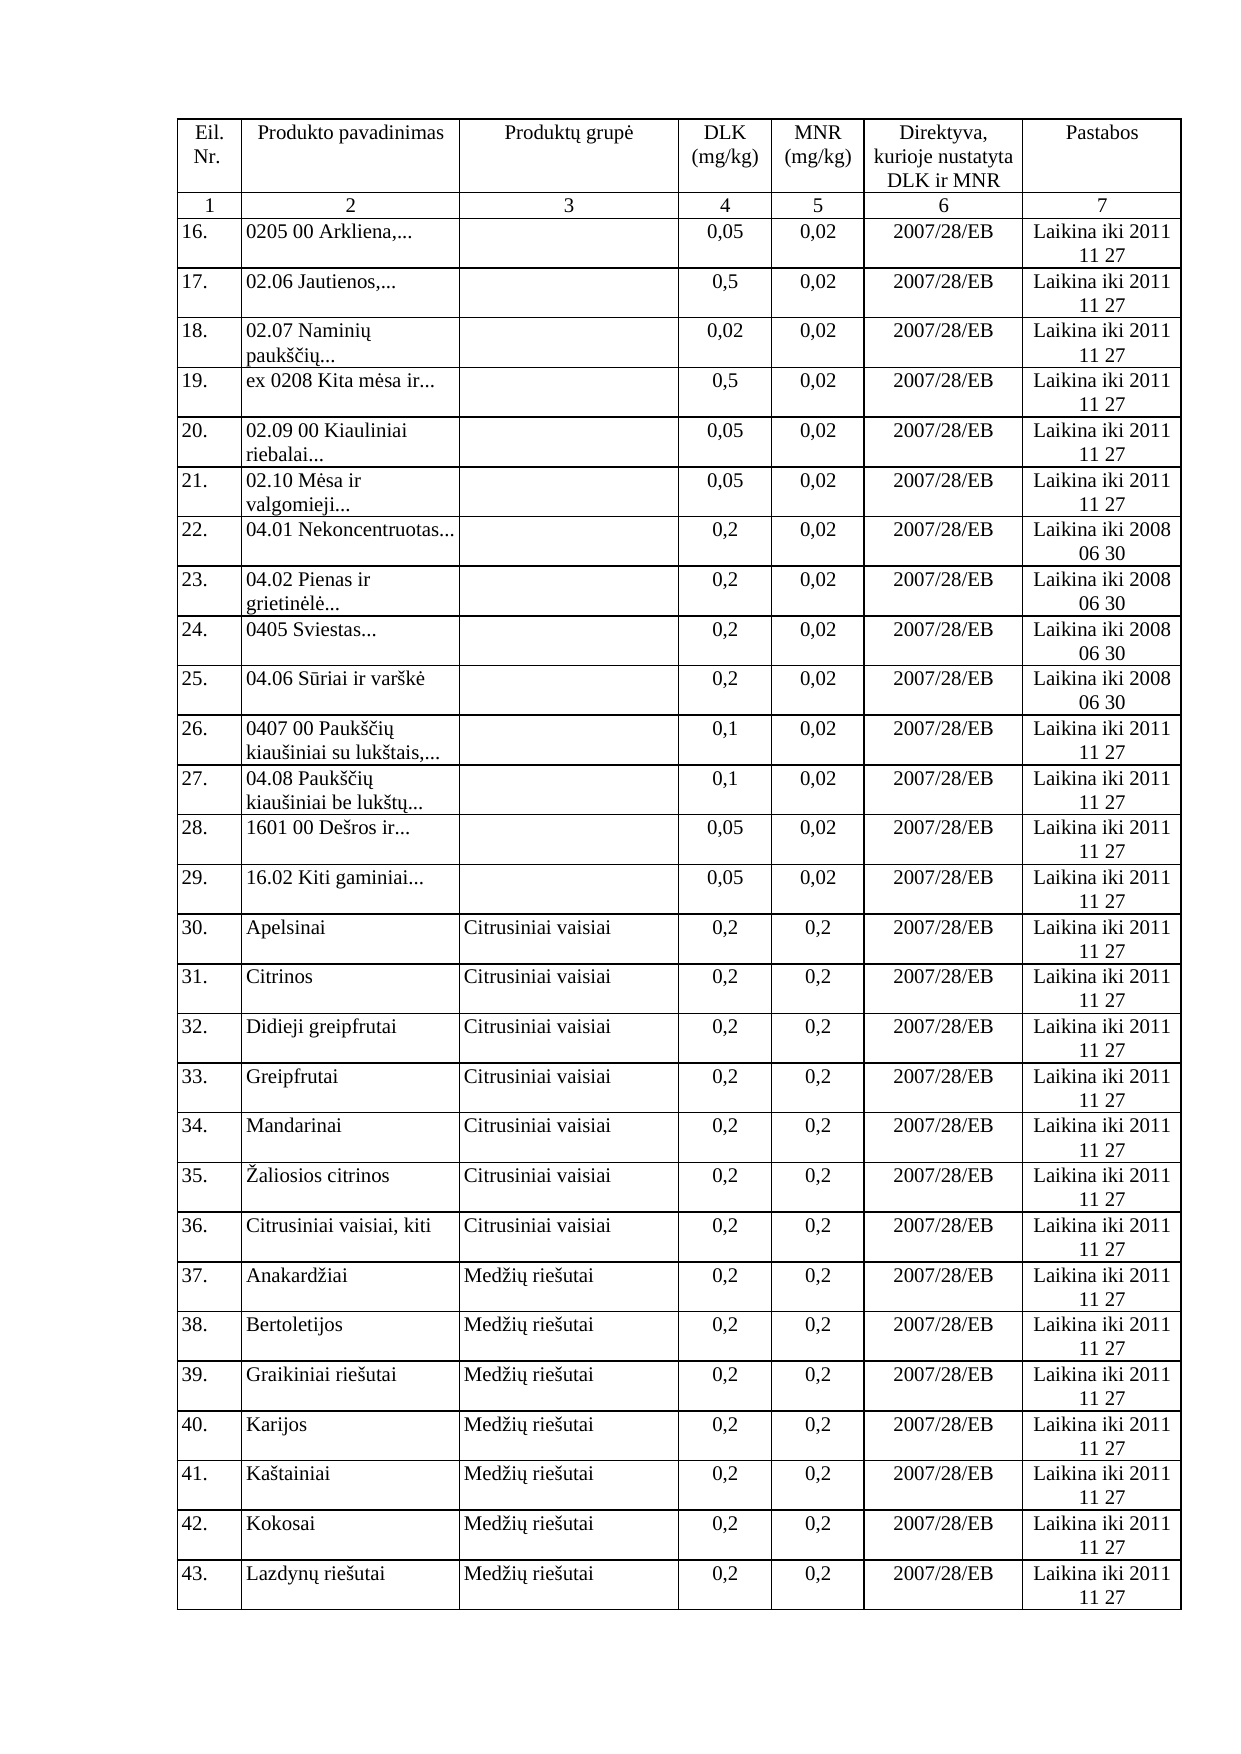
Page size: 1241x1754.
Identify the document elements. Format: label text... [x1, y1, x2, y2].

table_cell 0,2 [772, 1263, 863, 1311]
table_cell 0,02 [772, 567, 863, 615]
table_cell [460, 318, 678, 367]
table_cell [460, 865, 678, 913]
table_cell 0,2 [679, 666, 771, 714]
table_cell [460, 815, 678, 863]
table_cell 2007/28/EB [865, 617, 1022, 665]
table_cell 0,05 [679, 418, 771, 466]
table_cell 0,02 [772, 865, 863, 913]
table_cell 2007/28/EB [865, 1213, 1022, 1261]
table_cell 0,2 [772, 1511, 863, 1559]
table_cell 2007/28/EB [865, 468, 1022, 516]
table_cell 2007/28/EB [865, 1263, 1022, 1311]
table_cell Medžių riešutai [460, 1362, 678, 1410]
table_cell 1 [237, 193, 241, 217]
table_cell Mandarinai [242, 1113, 459, 1162]
table_cell 0,02 [772, 418, 863, 466]
table_cell 0,2 [679, 1461, 771, 1509]
table_cell 43. [178, 1561, 241, 1609]
table_header Produktų grupė [460, 120, 678, 192]
table_cell 0,2 [679, 1213, 771, 1261]
table_cell 0,2 [679, 1163, 771, 1211]
table_cell ex 0208 Kita mėsa ir... [242, 368, 459, 416]
table_cell 2007/28/EB [865, 368, 1022, 416]
table_cell 2007/28/EB [865, 219, 1022, 267]
table_cell 42. [178, 1511, 241, 1559]
table_cell 29. [178, 865, 241, 913]
table_cell Citrinos [242, 965, 459, 1012]
table_cell Citrusiniai vaisiai [460, 1113, 678, 1162]
table_cell 2007/28/EB [865, 1362, 1022, 1410]
table_cell 2007/28/EB [865, 567, 1022, 615]
table_cell 0,2 [679, 1362, 771, 1410]
table_cell 2007/28/EB [865, 1014, 1022, 1062]
table_cell 33. [178, 1064, 241, 1112]
table_cell 2 [455, 193, 459, 217]
table_cell 0,2 [679, 1064, 771, 1112]
table_cell 24. [178, 617, 241, 665]
table_cell 0,05 [679, 815, 771, 863]
table_cell [460, 617, 678, 665]
table_cell 2007/28/EB [865, 1561, 1022, 1609]
table_cell 0,2 [772, 1163, 863, 1211]
table_cell 35. [178, 1163, 241, 1211]
table_cell Medžių riešutai [460, 1312, 678, 1360]
table_cell [460, 766, 678, 814]
table_cell 0,2 [679, 1263, 771, 1311]
table_cell 0,2 [772, 965, 863, 1012]
table_cell Anakardžiai [242, 1263, 459, 1311]
table_cell [460, 219, 678, 267]
table_cell 0,02 [772, 617, 863, 665]
table_cell Bertoletijos [242, 1312, 459, 1360]
table_cell 2 [242, 193, 246, 217]
table_cell Lazdynų riešutai [242, 1561, 459, 1609]
table_cell Citrusiniai vaisiai [460, 1014, 678, 1062]
table_cell 0,02 [679, 318, 771, 367]
table_header MNR (mg/kg) [772, 120, 863, 192]
table_cell 0,02 [772, 468, 863, 516]
table_cell [460, 368, 678, 416]
table_cell 2007/28/EB [865, 865, 1022, 913]
table_cell Citrusiniai vaisiai [460, 965, 678, 1012]
table_cell 2007/28/EB [865, 965, 1022, 1012]
table_cell 7 [1023, 193, 1027, 217]
table_cell 0,2 [772, 1312, 863, 1360]
table_cell 0,2 [772, 1064, 863, 1112]
table_cell 16. [178, 219, 241, 267]
table_cell 1601 00 Dešros ir... [242, 815, 459, 863]
table_cell Citrusiniai vaisiai [460, 1064, 678, 1112]
table_cell 0,02 [772, 815, 863, 863]
table_cell 0,02 [772, 517, 863, 565]
table_cell 38. [178, 1312, 241, 1360]
table_cell 0,2 [679, 965, 771, 1012]
table_cell 2007/28/EB [865, 1064, 1022, 1112]
table_cell 2007/28/EB [865, 1113, 1022, 1162]
table_cell 40. [178, 1412, 241, 1460]
table_cell 0,2 [679, 1412, 771, 1460]
table_cell 36. [178, 1213, 241, 1261]
table_cell 19. [178, 368, 241, 416]
table_cell 2007/28/EB [865, 517, 1022, 565]
table_cell Citrusiniai vaisiai [460, 1213, 678, 1261]
table_header Eil. Nr. [178, 120, 241, 192]
table_cell 17. [178, 269, 241, 317]
table_cell 20. [178, 418, 241, 466]
table_cell 0,2 [679, 1561, 771, 1609]
table_cell 5 [772, 193, 776, 217]
table_cell 2007/28/EB [865, 1163, 1022, 1211]
table_cell Kaštainiai [242, 1461, 459, 1509]
table_cell 2007/28/EB [865, 318, 1022, 367]
table_cell Greipfrutai [242, 1064, 459, 1112]
table_cell 0,2 [772, 1113, 863, 1162]
table_cell Karijos [242, 1412, 459, 1460]
table_cell 0,1 [679, 716, 771, 764]
table_cell 2007/28/EB [865, 766, 1022, 814]
table_cell Citrusiniai vaisiai [460, 1163, 678, 1211]
table_cell 0,02 [772, 368, 863, 416]
table_cell 0,02 [772, 666, 863, 714]
table_cell 2007/28/EB [865, 269, 1022, 317]
table_cell 16.02 Kiti gaminiai... [242, 865, 459, 913]
table_cell 0,2 [772, 1213, 863, 1261]
table_cell 0,02 [772, 716, 863, 764]
table_cell [460, 468, 678, 516]
table_cell [460, 269, 678, 317]
table_cell 30. [178, 915, 241, 963]
table_cell 0,5 [679, 269, 771, 317]
table_cell 0,05 [679, 468, 771, 516]
table_cell 4 [767, 193, 771, 217]
table_cell 25. [178, 666, 241, 714]
table_cell 0,02 [772, 219, 863, 267]
table_cell Kokosai [242, 1511, 459, 1559]
table_cell 0,1 [679, 766, 771, 814]
table_cell 0,2 [679, 1113, 771, 1162]
table_cell 34. [178, 1113, 241, 1162]
table_cell Medžių riešutai [460, 1263, 678, 1311]
table_cell 0,5 [679, 368, 771, 416]
table_cell 0,2 [772, 1561, 863, 1609]
table_cell [460, 517, 678, 565]
table_cell 0,2 [679, 617, 771, 665]
table_cell 22. [178, 517, 241, 565]
table_cell Apelsinai [242, 915, 459, 963]
table_cell [460, 418, 678, 466]
table_cell 32. [178, 1014, 241, 1062]
table_cell 2007/28/EB [865, 1461, 1022, 1509]
table_cell 0,2 [679, 1312, 771, 1360]
table_cell 0,05 [679, 219, 771, 267]
table_cell 0,2 [772, 1461, 863, 1509]
table_cell 2007/28/EB [865, 1511, 1022, 1559]
table_cell [460, 716, 678, 764]
table_cell [460, 666, 678, 714]
table_cell 0,2 [679, 1511, 771, 1559]
table_header DLK (mg/kg) [679, 120, 771, 192]
table_cell 6 [1018, 193, 1022, 217]
table_cell 04.06 Sūriai ir varškė [242, 666, 459, 714]
table_cell Medžių riešutai [460, 1561, 678, 1609]
table_cell 2007/28/EB [865, 1312, 1022, 1360]
table_cell 0405 Sviestas... [242, 617, 459, 665]
table_cell 3 [460, 193, 464, 217]
table_cell Citrusiniai vaisiai, kiti [242, 1213, 459, 1261]
table_cell 2007/28/EB [865, 666, 1022, 714]
table_cell 39. [178, 1362, 241, 1410]
table_cell 2007/28/EB [865, 716, 1022, 764]
table_cell 31. [178, 965, 241, 1012]
table_cell Didieji greipfrutai [242, 1014, 459, 1062]
table_cell 0,05 [679, 865, 771, 913]
table_cell 0,02 [772, 269, 863, 317]
table_cell 3 [674, 193, 678, 217]
table_cell 0,2 [679, 915, 771, 963]
table_cell 0,2 [772, 915, 863, 963]
table_cell Medžių riešutai [460, 1412, 678, 1460]
table_cell 27. [178, 766, 241, 814]
table_cell 04.01 Nekoncentruotas... [242, 517, 459, 565]
table_cell 2007/28/EB [865, 418, 1022, 466]
table_cell 0,02 [772, 766, 863, 814]
table_cell 02.06 Jautienos,... [242, 269, 459, 317]
table_cell 0,2 [772, 1362, 863, 1410]
table_cell 18. [178, 318, 241, 367]
table_cell 28. [178, 815, 241, 863]
table_header Pastabos [1023, 120, 1180, 192]
table_cell 23. [178, 567, 241, 615]
table_cell 0,02 [772, 318, 863, 367]
table_cell 41. [178, 1461, 241, 1509]
table_cell Graikiniai riešutai [242, 1362, 459, 1410]
table_cell 2007/28/EB [865, 815, 1022, 863]
table_cell 0,2 [679, 1014, 771, 1062]
table_cell Medžių riešutai [460, 1461, 678, 1509]
table_cell 26. [178, 716, 241, 764]
table_cell Citrusiniai vaisiai [460, 915, 678, 963]
table_cell 2007/28/EB [865, 1412, 1022, 1460]
table_cell [460, 567, 678, 615]
table_cell Medžių riešutai [460, 1511, 678, 1559]
table_cell 37. [178, 1263, 241, 1311]
table_cell 0,2 [772, 1412, 863, 1460]
table_cell Žaliosios citrinos [242, 1163, 459, 1211]
table_cell 2007/28/EB [865, 915, 1022, 963]
table_cell 0,2 [679, 567, 771, 615]
table_cell 0,2 [679, 517, 771, 565]
table_cell 0205 00 Arkliena,... [242, 219, 459, 267]
table_cell 21. [178, 468, 241, 516]
table_cell 0,2 [772, 1014, 863, 1062]
table_header Produkto pavadinimas [242, 120, 459, 192]
